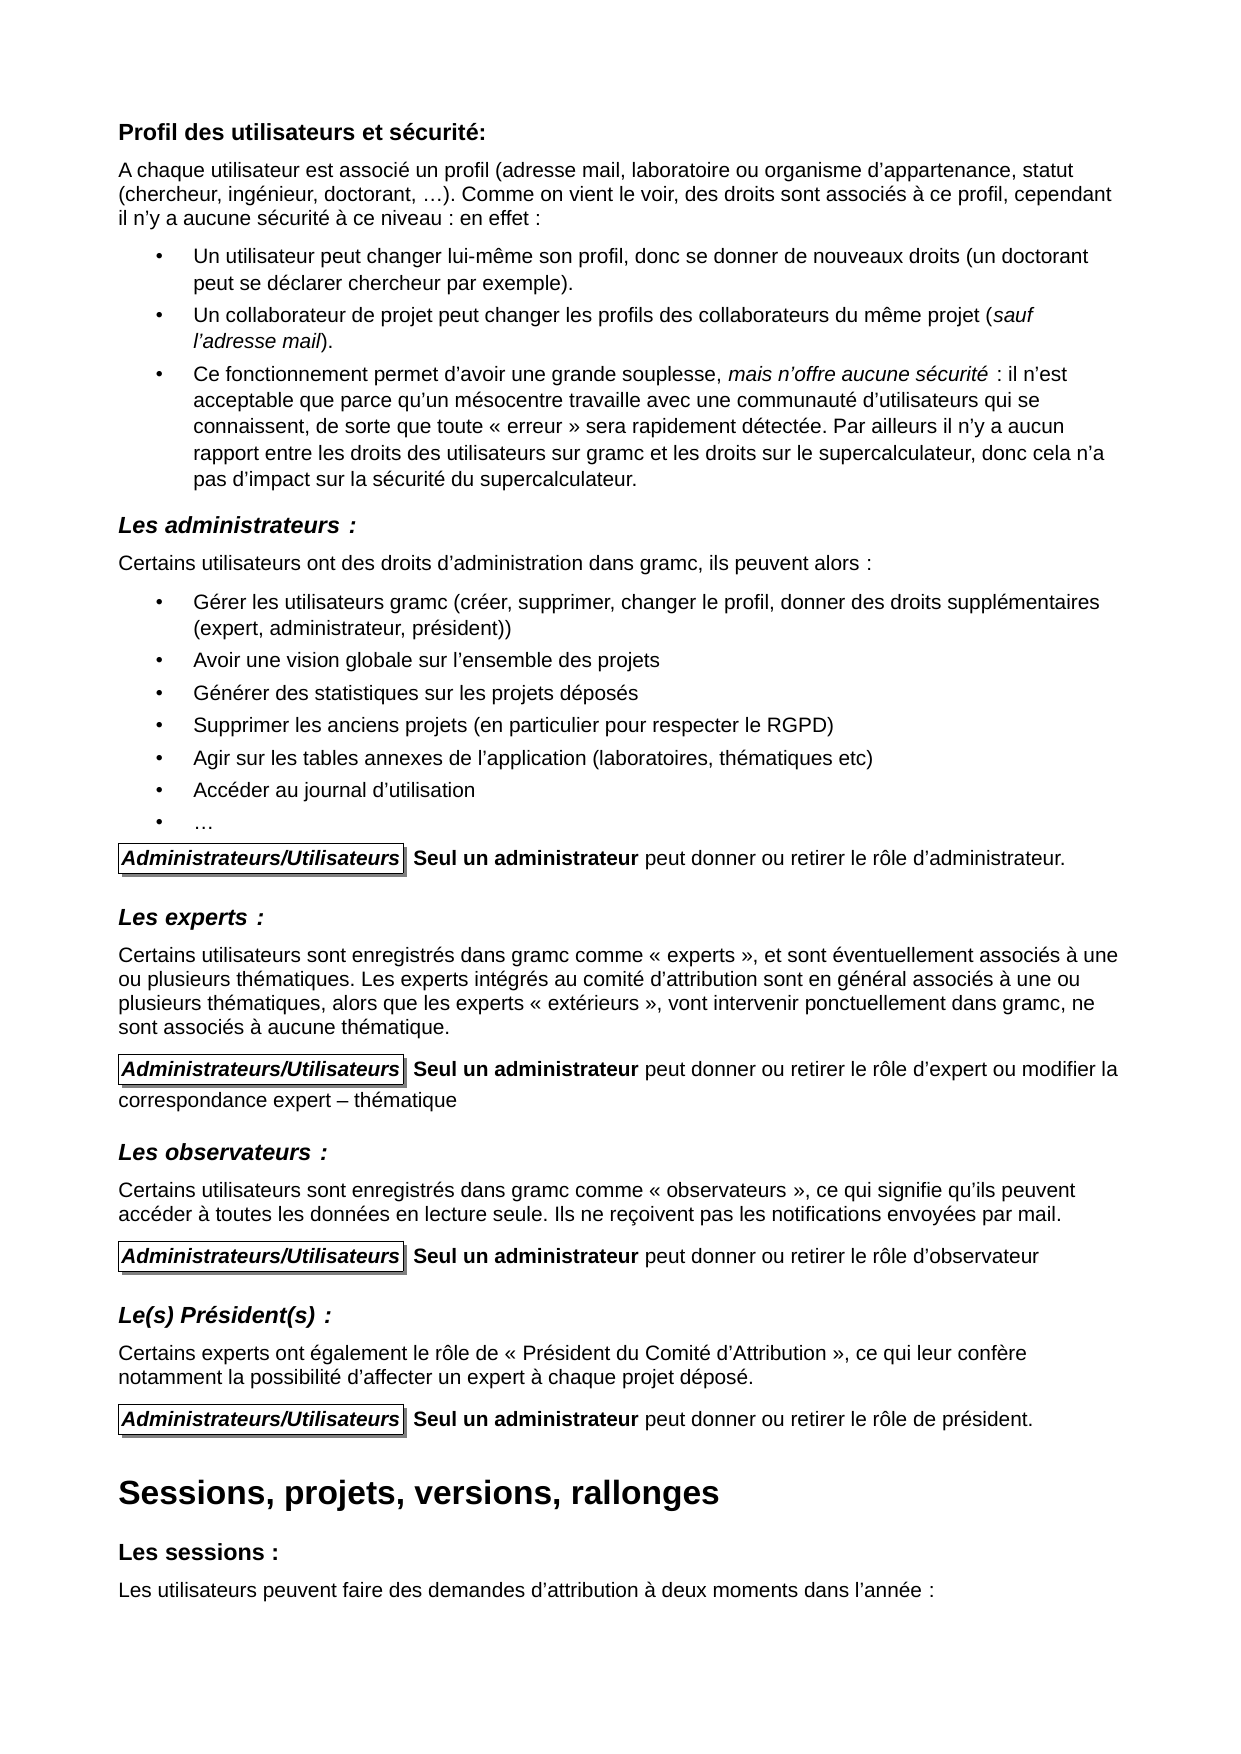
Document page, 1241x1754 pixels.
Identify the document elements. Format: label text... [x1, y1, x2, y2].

text Certains utilisateurs sont enregistrés dans gramc comme « observateurs », ce qui signifie qu’ils peuvent accéder à toutes les données en lecture seule. Ils ne reçoivent pas les notifications envoyées par mail. [118, 1178, 1122, 1226]
text Seul un administrateur peut donner ou retirer le rôle d’administrateur. [404, 843, 1122, 877]
list Un utilisateur peut changer lui-même son profil, donc se donner de nouveaux droits (un doctorant peut se déclarer chercheur par exemple). [156, 244, 1122, 294]
subtitle Profil des utilisateurs et sécurité: [118, 118, 1122, 145]
subtitle Les experts : [118, 904, 1122, 931]
subtitle Le(s) Président(s) : [118, 1302, 1122, 1328]
subtitle Les administrateurs : [118, 512, 1122, 538]
text Seul un administrateur peut donner ou retirer le rôle d’observateur [404, 1241, 1122, 1275]
list Accéder au journal d’utilisation [156, 778, 1122, 802]
list Générer des statistiques sur les projets déposés [156, 681, 1122, 705]
text Seul un administrateur peut donner ou retirer le rôle de président. [404, 1403, 1122, 1438]
text Administrateurs/Utilisateurs [119, 1405, 403, 1434]
text Administrateurs/Utilisateurs [119, 1242, 403, 1271]
subtitle Les sessions : [118, 1539, 1122, 1566]
text Administrateurs/Utilisateurs [119, 844, 403, 873]
list Gérer les utilisateurs gramc (créer, supprimer, changer le profil, donner des droits supplémentaires (expert, administrateur, président)) [156, 589, 1122, 640]
text Certains experts ont également le rôle de « Président du Comité d’Attribution », ce qui leur confère notamment la possibilité d’affecter un expert à chaque projet déposé. [118, 1341, 1122, 1389]
text Administrateurs/Utilisateurs Seul un administrateur peut donner ou retirer le rôle d’expert ou modifier la correspondance expert – thématique [118, 1053, 1122, 1112]
text Certains utilisateurs sont enregistrés dans gramc comme « experts », et sont éventuellement associés à une ou plusieurs thématiques. Les experts intégrés au comité d’attribution sont en général associés à une ou plusieurs thématiques, alors que les experts « extérieurs », vont intervenir ponctuellement dans gramc, ne sont associés à aucune thématique. [118, 943, 1122, 1039]
list Avoir une vision globale sur l’ensemble des projets [156, 648, 1122, 672]
list Supprimer les anciens projets (en particulier pour respecter le RGPD) [156, 713, 1122, 737]
subtitle Les observateurs : [118, 1139, 1122, 1166]
text Les utilisateurs peuvent faire des demandes d’attribution à deux moments dans l’année : [118, 1578, 1122, 1602]
list Un collaborateur de projet peut changer les profils des collaborateurs du même projet (sauf l’adresse mail). [156, 303, 1122, 353]
text A chaque utilisateur est associé un profil (adresse mail, laboratoire ou organisme d’appartenance, statut (chercheur, ingénieur, doctorant, …). Comme on vient le voir, des droits sont associés à ce profil, cependant il n’y a aucune sécurité à ce niveau : en effet : [118, 157, 1122, 229]
list … [156, 810, 1122, 834]
subtitle Sessions, projets, versions, rallonges [118, 1473, 1122, 1512]
list Ce fonctionnement permet d’avoir une grande souplesse, mais n’offre aucune sécurité : il n’est acceptable que parce qu’un mésocentre travaille avec une communauté d’utilisateurs qui se connaissent, de sorte que toute « erreur » sera rapidement détectée. Par ailleurs il n’y a aucun rapport entre les droits des utilisateurs sur gramc et les droits sur le supercalculateur, donc cela n’a pas d’impact sur la sécurité du supercalculateur. [156, 361, 1122, 491]
list Agir sur les tables annexes de l’application (laboratoires, thématiques etc) [156, 745, 1122, 769]
text Certains utilisateurs ont des droits d’administration dans gramc, ils peuvent alors : [118, 551, 1122, 575]
